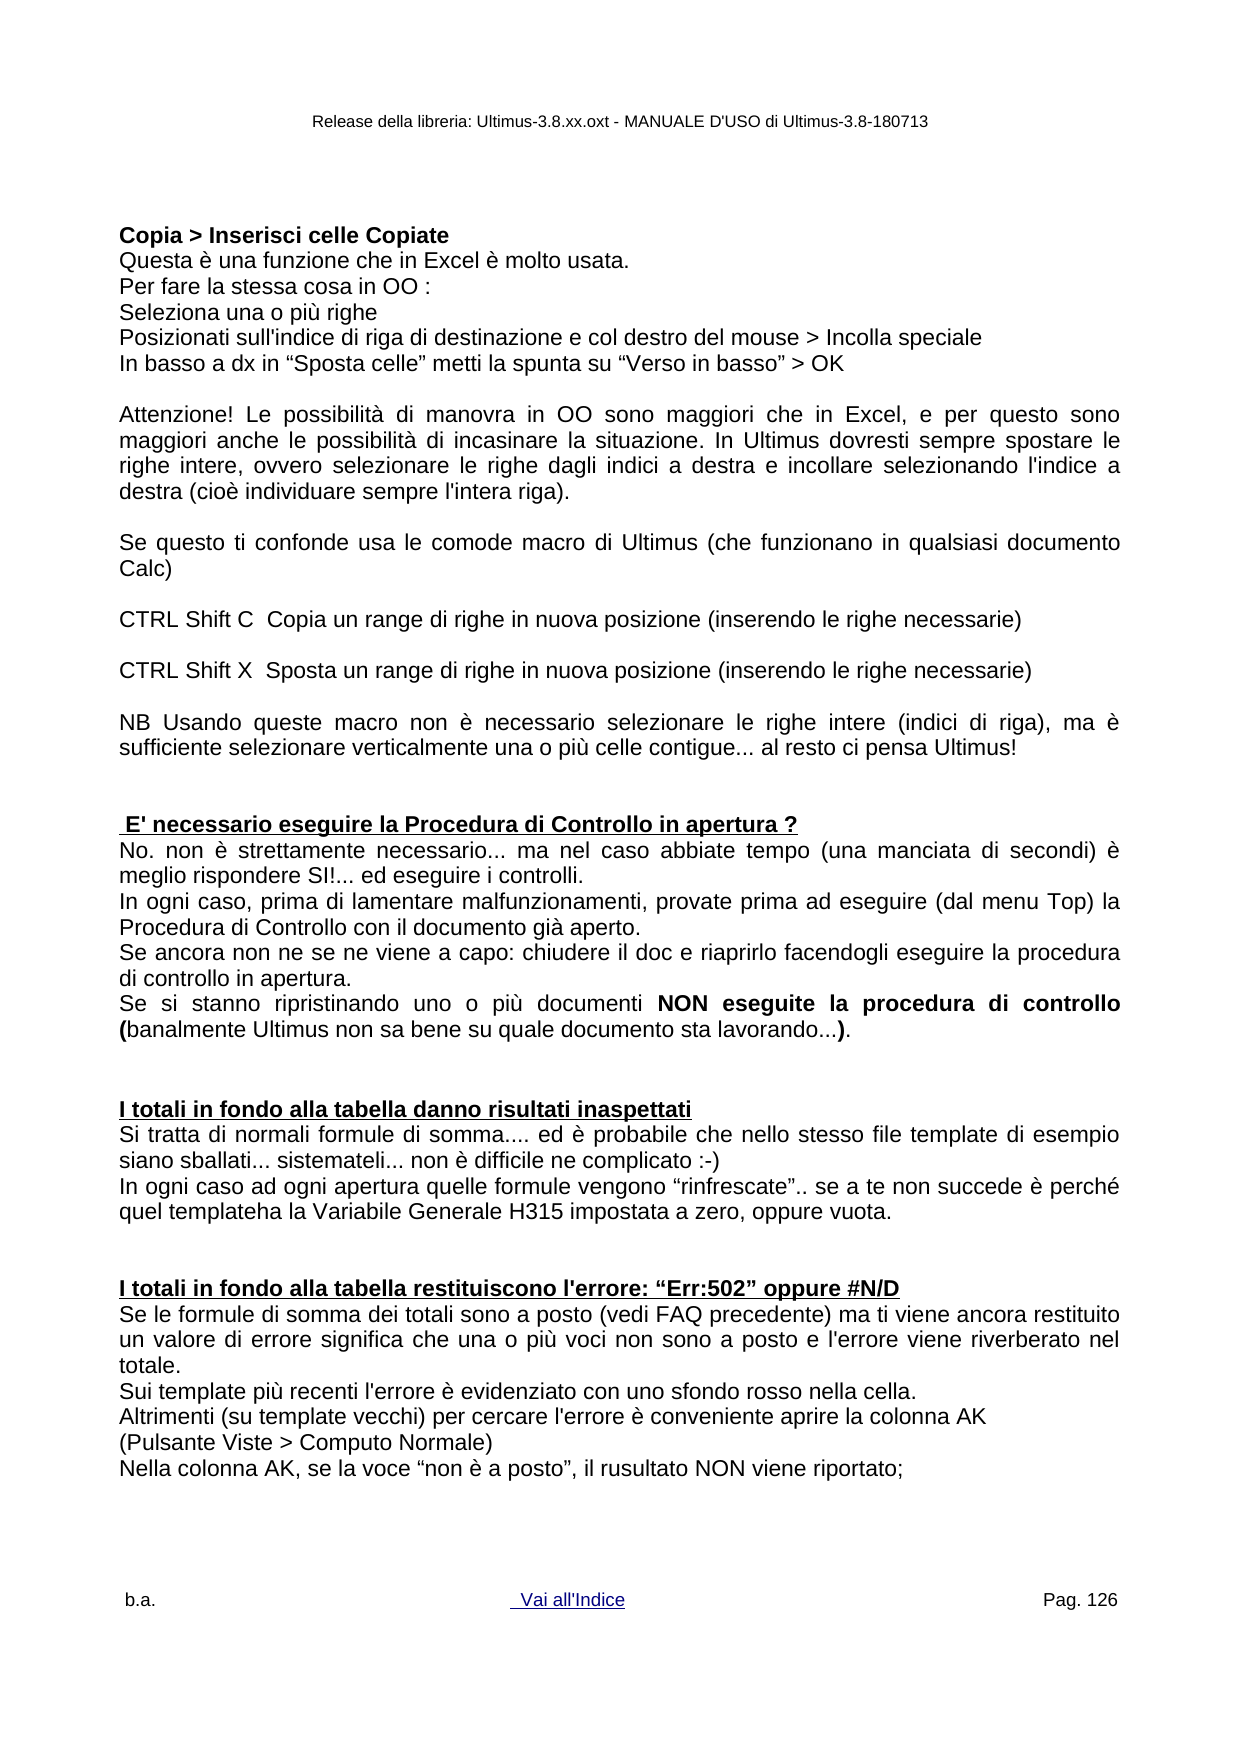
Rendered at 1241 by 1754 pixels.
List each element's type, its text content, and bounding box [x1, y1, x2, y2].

text Seleziona una o più righe [119, 299, 1121, 325]
text Sui template più recenti l'errore è evidenziato con uno sfondo rosso nella cella. [119, 1378, 1121, 1404]
text Si tratta di normali formule di somma.... ed è probabile che nello stesso file template di esempio siano sballati... sistemateli... non è difficile ne complicato :-) [119, 1122, 1121, 1173]
text CTRL Shift X Sposta un range di righe in nuova posizione (inserendo le righe necessarie) [119, 658, 1121, 684]
text In ogni caso, prima di lamentare malfunzionamenti, provate prima ad eseguire (dal menu Top) la Procedura di Controllo con il documento già aperto. [119, 889, 1121, 940]
text I totali in fondo alla tabella restituiscono l'errore: “Err:502” oppure #N/D [119, 1276, 1121, 1301]
text CTRL Shift C Copia un range di righe in nuova posizione (inserendo le righe necessarie) [119, 607, 1121, 632]
text Questa è una funzione che in Excel è molto usata. [119, 248, 1121, 274]
text Attenzione! Le possibilità di manovra in OO sono maggiori che in Excel, e per questo sono maggiori anche le possibilità di incasinare la situazione. In Ultimus dovresti sempre spostare le righe intere, ovvero selezionare le righe dagli indici a destra e incollare selezionando l'indice a destra (cioè individuare sempre l'intera riga). [119, 402, 1121, 504]
text Per fare la stessa cosa in OO : [119, 274, 1121, 299]
text Se le formule di somma dei totali sono a posto (vedi FAQ precedente) ma ti viene ancora restituito un valore di errore significa che una o più voci non sono a posto e l'errore viene riverberato nel totale. [119, 1301, 1121, 1378]
text No. non è strettamente necessario... ma nel caso abbiate tempo (una manciata di secondi) è meglio rispondere SI!... ed eseguire i controlli. [119, 837, 1121, 889]
text Copia > Inserisci celle Copiate [119, 222, 1121, 248]
text Altrimenti (su template vecchi) per cercare l'errore è conveniente aprire la colonna AK [119, 1404, 1121, 1429]
text Se questo ti confonde usa le comode macro di Ultimus (che funzionano in qualsiasi documento Calc) [119, 530, 1121, 581]
text (Pulsante Viste > Computo Normale) [119, 1429, 1121, 1455]
text Se ancora non ne se ne viene a capo: chiudere il doc e riaprirlo facendogli eseguire la procedura di controllo in apertura. [119, 940, 1121, 991]
text Se si stanno ripristinando uno o più documenti NON eseguite la procedura di controllo (banalmente Ultimus non sa bene su quale documento sta lavorando...). [119, 991, 1121, 1042]
text Posizionati sull'indice di riga di destinazione e col destro del mouse > Incolla speciale [119, 325, 1121, 351]
text In basso a dx in “Sposta celle” metti la spunta su “Verso in basso” > OK [119, 351, 1121, 376]
text I totali in fondo alla tabella danno risultati inaspettati [119, 1096, 1121, 1122]
text In ogni caso ad ogni apertura quelle formule vengono “rinfrescate”.. se a te non succede è perché quel templateha la Variabile Generale H315 impostata a zero, oppure vuota. [119, 1173, 1121, 1224]
text Nella colonna AK, se la voce “non è a posto”, il rusultato NON viene riportato; [119, 1455, 1121, 1481]
text E' necessario eseguire la Procedura di Controllo in apertura ? [119, 812, 1121, 837]
text NB Usando queste macro non è necessario selezionare le righe intere (indici di riga), ma è sufficiente selezionare verticalmente una o più celle contigue... al resto ci pensa Ultimus! [119, 709, 1121, 761]
